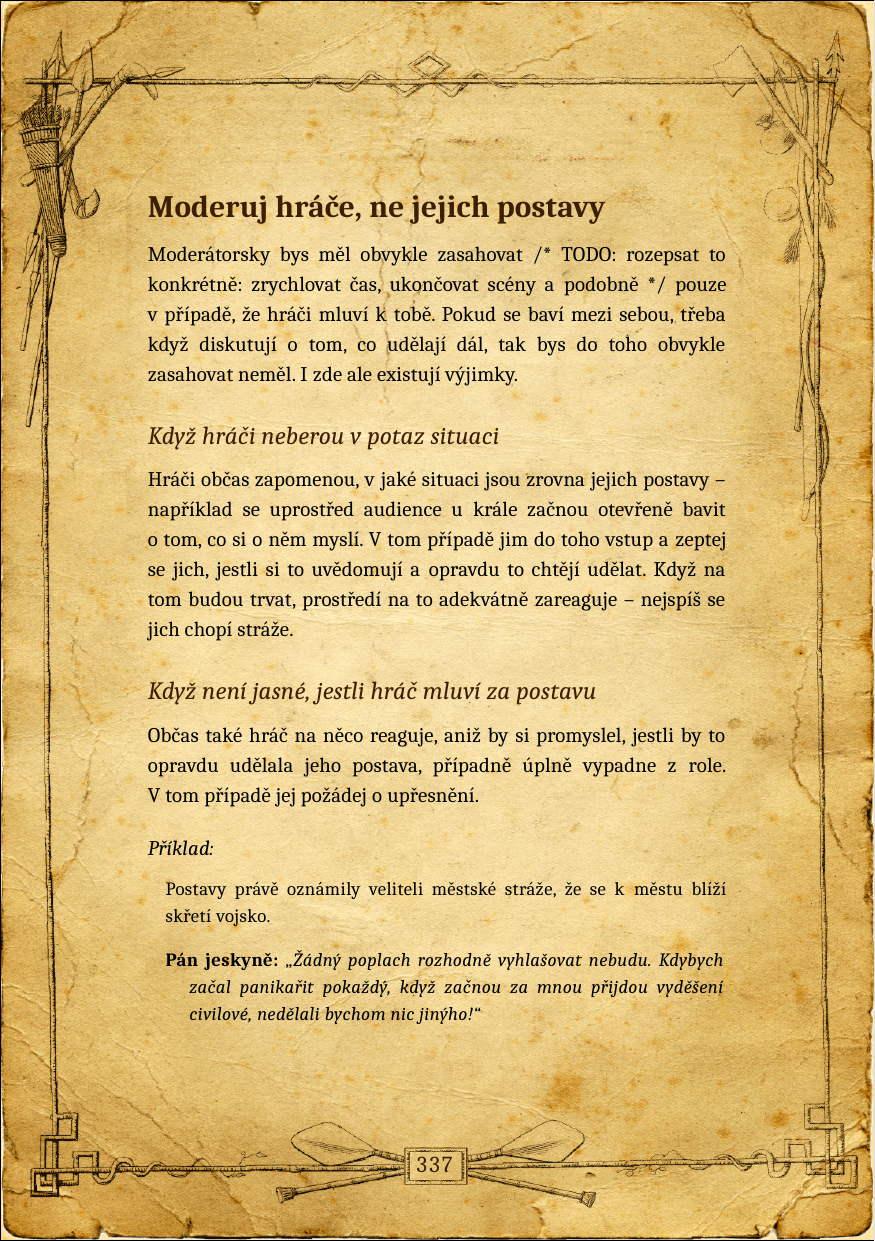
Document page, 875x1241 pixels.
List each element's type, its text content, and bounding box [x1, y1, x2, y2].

subtitle Když není jasné, jestli hráč mluví za postavu [148, 677, 726, 706]
text Pán jeskyně: „Žádný poplach rozhodně vyhlašovat nebudu. Kdybych začal panikařit pokaždý, když začnou za mnou přijdou vyděšení civilové, nedělali bychom nic jinýho!“ [165, 950, 726, 1025]
text Postavy právě oznámily veliteli městské stráže, že se k⁠ městu blíží skřetí vojsko. [165, 878, 726, 927]
text Příklad: [148, 837, 726, 861]
subtitle Moderuj hráče, ne jejich postavy [148, 189, 726, 225]
picture [1, 1, 874, 1240]
text Moderátorsky bys měl obvykle zasahovat /* TODO: rozepsat to konkrétně: zrychlovat čas, ukončovat scény a⁠ podobně */ pouze v⁠ případě, že hráči mluví k⁠ tobě. Pokud se baví mezi sebou, třeba když diskutují o⁠ tom, co udělají dál, tak bys do toho obvykle zasahovat neměl. I⁠ zde ale existují výjimky. [148, 243, 726, 386]
subtitle Když hráči neberou v⁠ potaz situaci [148, 422, 726, 450]
text Občas také hráč na něco reaguje, aniž by si promyslel, jestli by to opravdu udělala jeho postava, případně úplně vypadne z⁠ role. V⁠ tom případě jej požádej o⁠ upřesnění. [148, 723, 726, 807]
text Hráči občas zapomenou, v⁠ jaké situaci jsou zrovna jejich postavy – například se uprostřed audience u⁠ krále začnou otevřeně bavit o⁠ tom, co si o⁠ něm myslí. V⁠ tom případě jim do toho vstup a⁠ zeptej se jich, jestli si to uvědomují a⁠ opravdu to chtějí udělat. Když na tom budou trvat, prostředí na to adekvátně zareaguje – nejspíš se jich chopí stráže. [148, 468, 726, 642]
